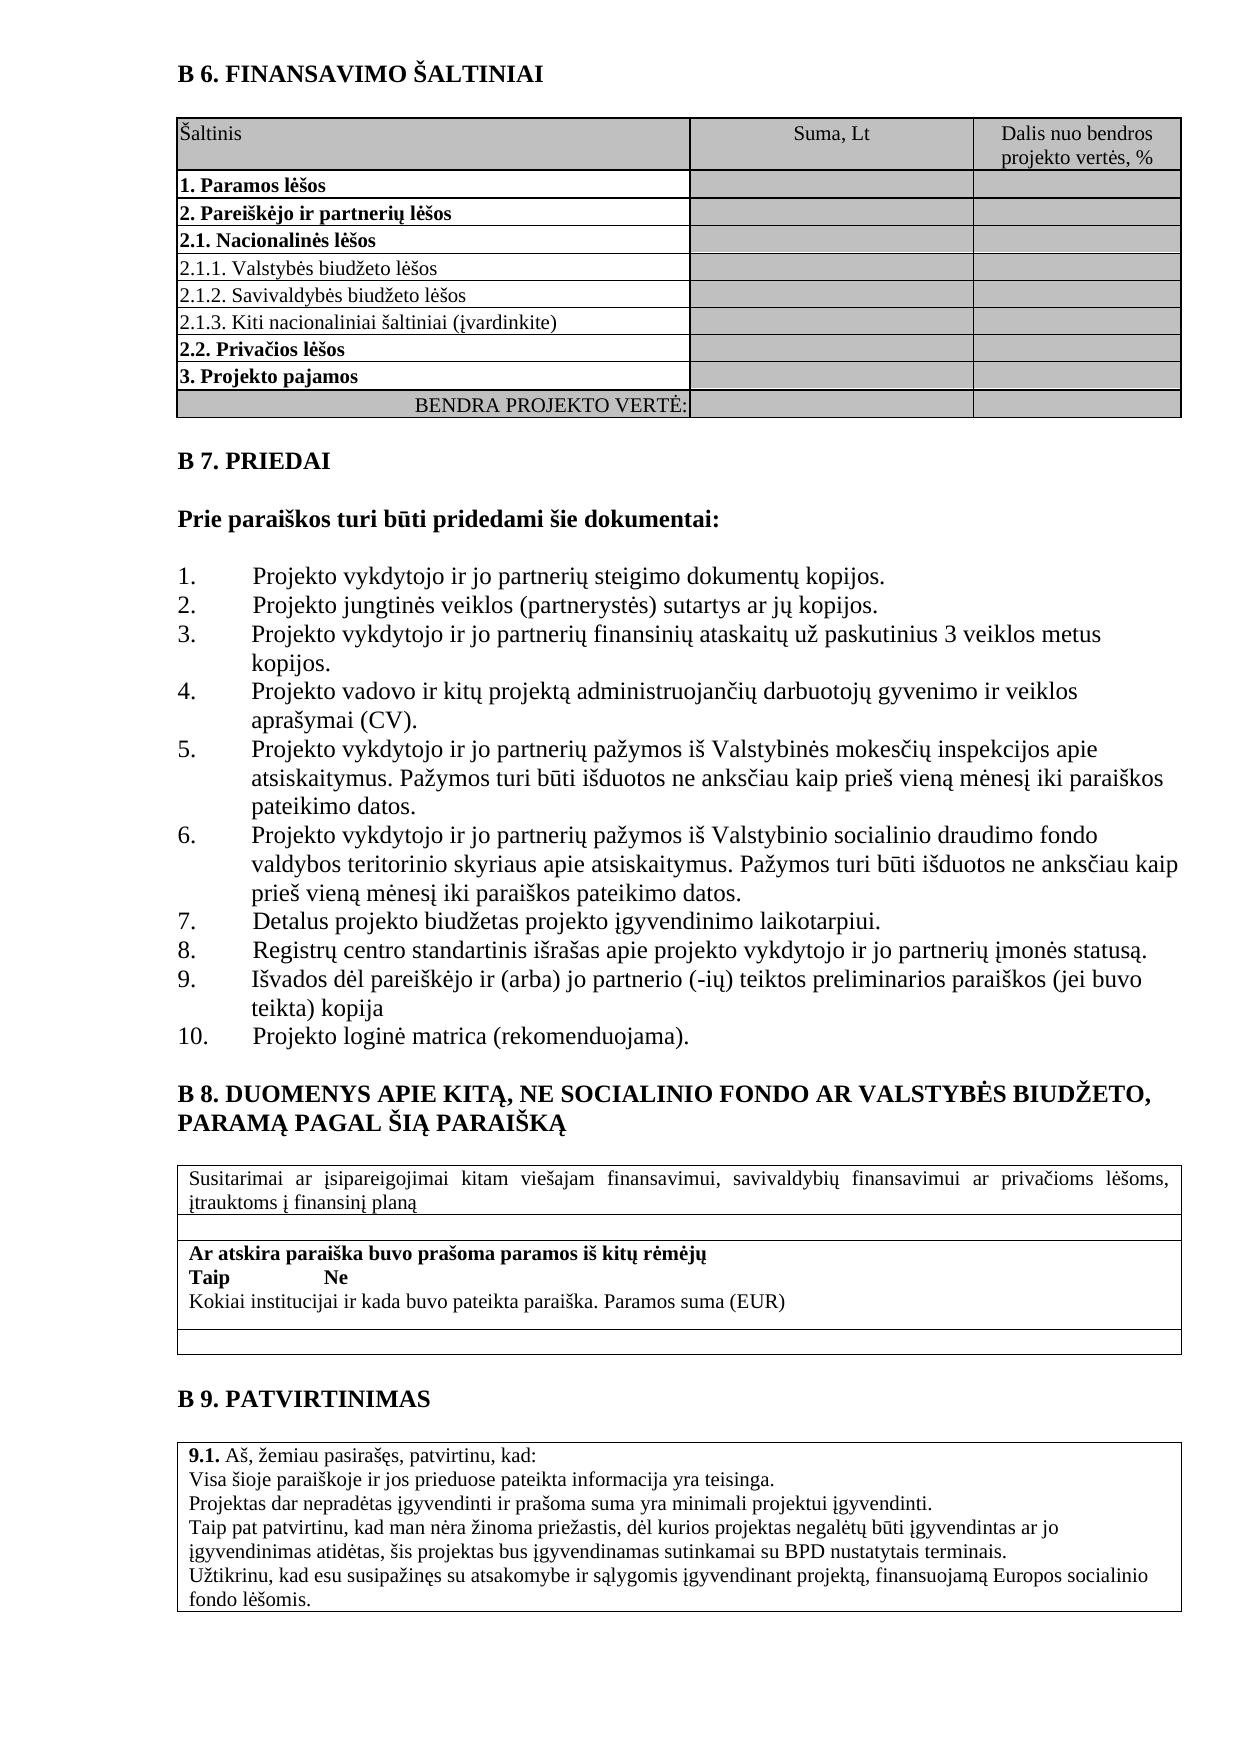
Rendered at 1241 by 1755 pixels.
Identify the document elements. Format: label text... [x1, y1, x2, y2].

table_cell [691, 391, 973, 417]
table_cell [691, 281, 973, 307]
table_cell [974, 199, 1180, 225]
table_cell 1. Paramos lėšos [178, 171, 689, 197]
table_cell [178, 1330, 1181, 1354]
table_cell [974, 335, 1180, 361]
text 8. Registrų centro standartinis išrašas apie projekto vykdytojo ir jo partnerių įmonės statusą. [177, 935, 1181, 964]
table_cell [974, 362, 1180, 388]
text 4. Projekto vadovo ir kitų projektą administruojančių darbuotojų gyvenimo ir veiklos aprašymai (CV). [177, 676, 1181, 734]
text 2. Projekto jungtinės veiklos (partnerystės) sutartys ar jų kopijos. [177, 590, 1181, 619]
table_cell 2.1.2. Savivaldybės biudžeto lėšos [178, 281, 689, 307]
table_cell [974, 254, 1180, 280]
table_cell BENDRA PROJEKTO VERTĖ: [178, 391, 689, 417]
text 7. Detalus projekto biudžetas projekto įgyvendinimo laikotarpiui. [177, 906, 1181, 935]
text 9. Išvados dėl pareiškėjo ir (arba) jo partnerio (-ių) teiktos preliminarios paraiškos (jei buvo teikta) kopija [177, 964, 1181, 1021]
table_cell 3. Projekto pajamos [178, 362, 689, 388]
table_cell [178, 1215, 1181, 1239]
table_cell 2.1.1. Valstybės biudžeto lėšos [178, 254, 689, 280]
text B 6. FINANSAVIMO ŠALTINIAI [177, 59, 1181, 88]
table_header 9.1. Aš, žemiau pasirašęs, patvirtinu, kad: Visa šioje paraiškoje ir jos prieduose pateikta informacija yra teisinga. Projektas dar nepradėtas įgyvendinti ir prašoma suma yra minimali projektui įgyvendinti. Taip pat patvirtinu, kad man nėra žinoma priežastis, dėl kurios projektas negalėtų būti įgyvendintas ar jo įgyvendinimas atidėtas, šis projektas bus įgyvendinamas sutinkamai su BPD nustatytais terminais. Užtikrinu, kad esu susipažinęs su atsakomybe ir sąlygomis įgyvendinant projektą, finansuojamą Europos socialinio fondo lėšomis. [178, 1443, 1181, 1611]
text 5. Projekto vykdytojo ir jo partnerių pažymos iš Valstybinės mokesčių inspekcijos apie atsiskaitymus. Pažymos turi būti išduotos ne anksčiau kaip prieš vieną mėnesį iki paraiškos pateikimo datos. [177, 734, 1181, 820]
text 10. Projekto loginė matrica (rekomenduojama). [177, 1021, 1181, 1050]
text B 8. DUOMENYS APIE KITĄ, NE SOCIALINIO FONDO AR VALSTYBĖS BIUDŽETO, PARAMĄ PAGAL ŠIĄ PARAIŠKĄ [177, 1079, 1181, 1136]
table_cell 2.1. Nacionalinės lėšos [178, 226, 689, 252]
table_cell 2. Pareiškėjo ir partnerių lėšos [178, 199, 689, 225]
text Prie paraiškos turi būti pridedami šie dokumentai: [177, 504, 1181, 533]
table_cell [974, 391, 1180, 417]
text 1. Projekto vykdytojo ir jo partnerių steigimo dokumentų kopijos. [177, 561, 1181, 590]
table_cell [691, 308, 973, 334]
table_cell Ar atskira paraiška buvo prašoma paramos iš kitų rėmėjų Taip Ne Kokiai institucijai ir kada buvo pateikta paraiška. Paramos suma (EUR) [178, 1241, 1181, 1329]
text 3. Projekto vykdytojo ir jo partnerių finansinių ataskaitų už paskutinius 3 veiklos metus kopijos. [177, 619, 1181, 676]
table_cell 2.2. Privačios lėšos [178, 335, 689, 361]
table_cell [691, 226, 973, 252]
table_cell [691, 171, 973, 197]
text B 9. PATVIRTINIMAS [177, 1384, 1181, 1413]
text B 7. PRIEDAI [177, 446, 1181, 475]
table_cell [974, 226, 1180, 252]
table_cell [691, 335, 973, 361]
text 6. Projekto vykdytojo ir jo partnerių pažymos iš Valstybinio socialinio draudimo fondo valdybos teritorinio skyriaus apie atsiskaitymus. Pažymos turi būti išduotos ne anksčiau kaip prieš vieną mėnesį iki paraiškos pateikimo datos. [177, 820, 1181, 906]
table_header Suma, Lt [691, 119, 973, 169]
table_cell [691, 254, 973, 280]
table_cell [691, 362, 973, 388]
table_header Dalis nuo bendros projekto vertės, % [974, 119, 1180, 169]
table_cell 2.1.3. Kiti nacionaliniai šaltiniai (įvardinkite) [178, 308, 689, 334]
table_cell [691, 199, 973, 225]
table_header Susitarimai ar įsipareigojimai kitam viešajam finansavimui, savivaldybių finansavimui ar privačioms lėšoms, įtrauktoms į finansinį planą [178, 1166, 1181, 1214]
table_cell [974, 308, 1180, 334]
table_cell [974, 171, 1180, 197]
table_cell [974, 281, 1180, 307]
table_header Šaltinis [178, 119, 689, 169]
